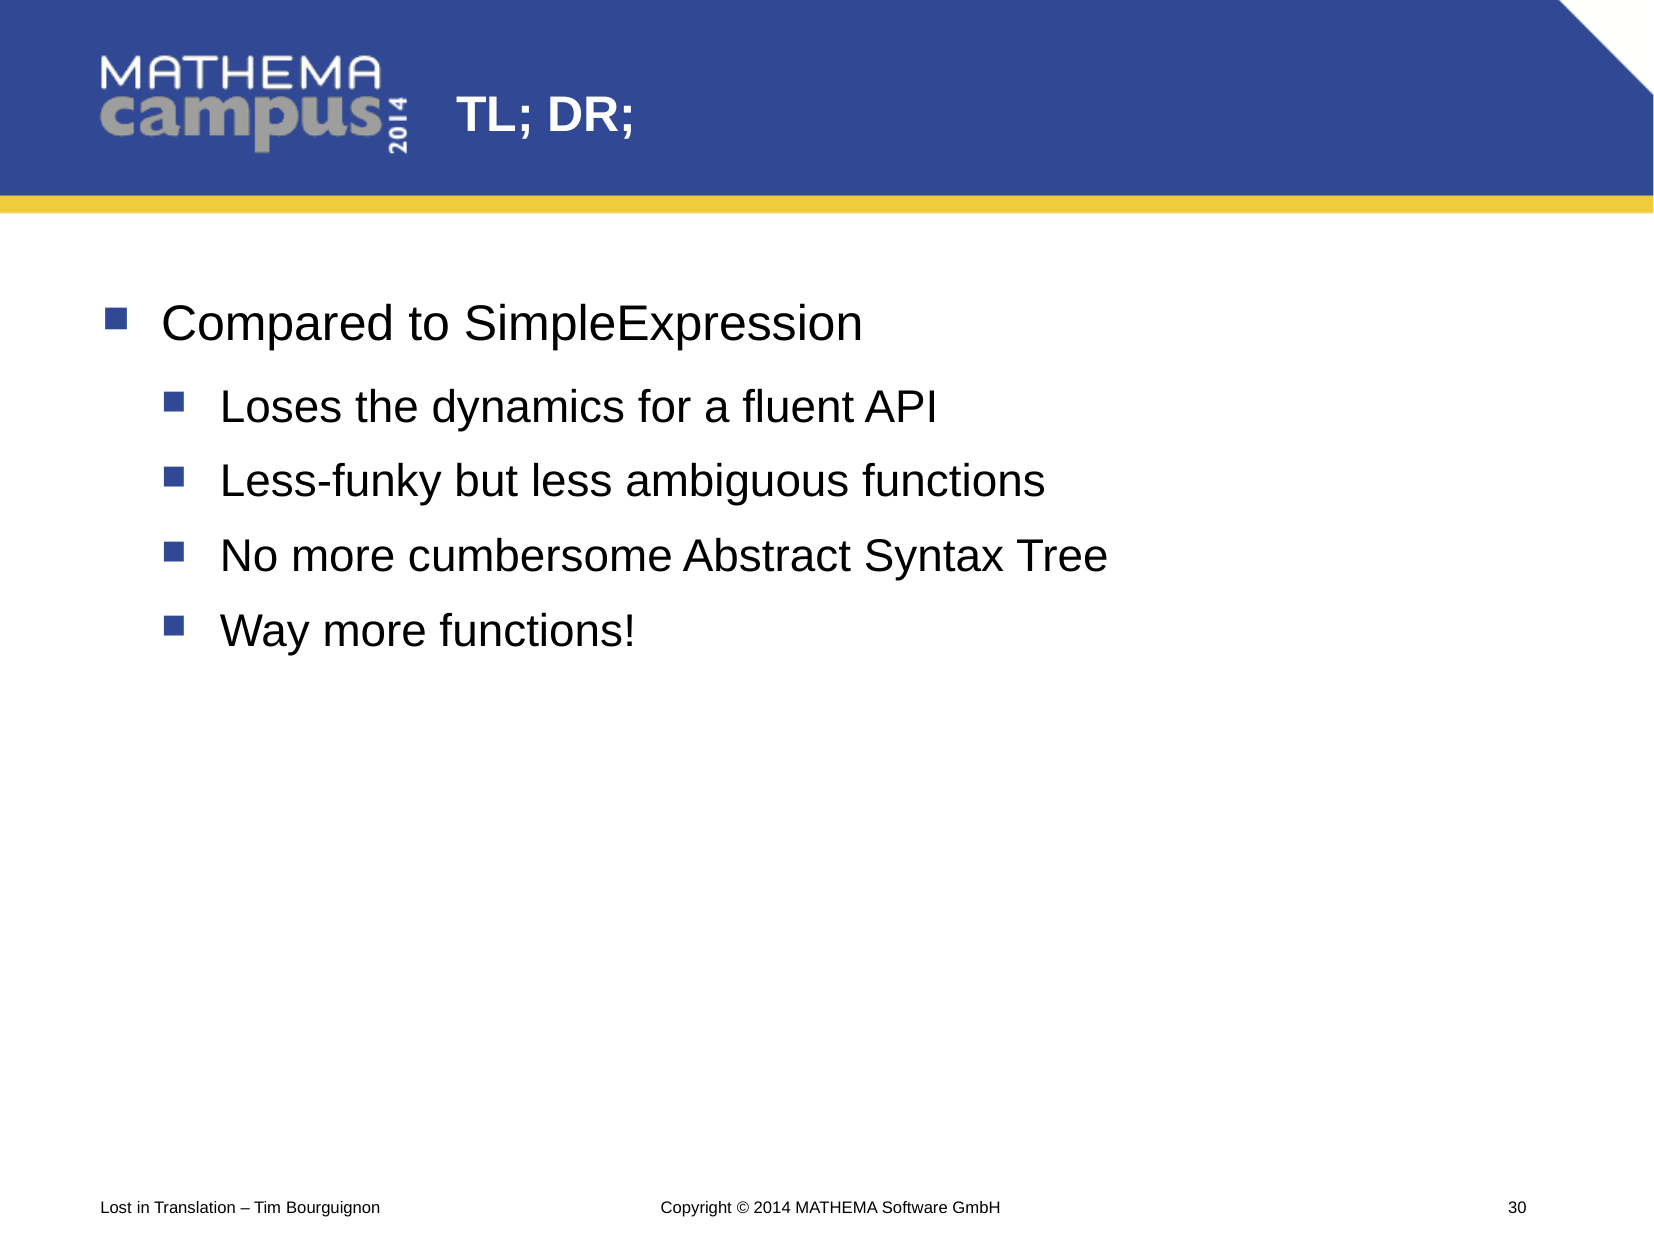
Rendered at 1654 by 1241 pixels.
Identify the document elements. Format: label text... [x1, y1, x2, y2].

title TL; DR; [456, 68, 1528, 160]
picture [0, 0, 1654, 217]
list Compared to SimpleExpression Loses the dynamics for a fluent API Less-funky but less ambiguous functions No more cumbersome Abstract Syntax Tree Way more functions! [101, 295, 1528, 1139]
